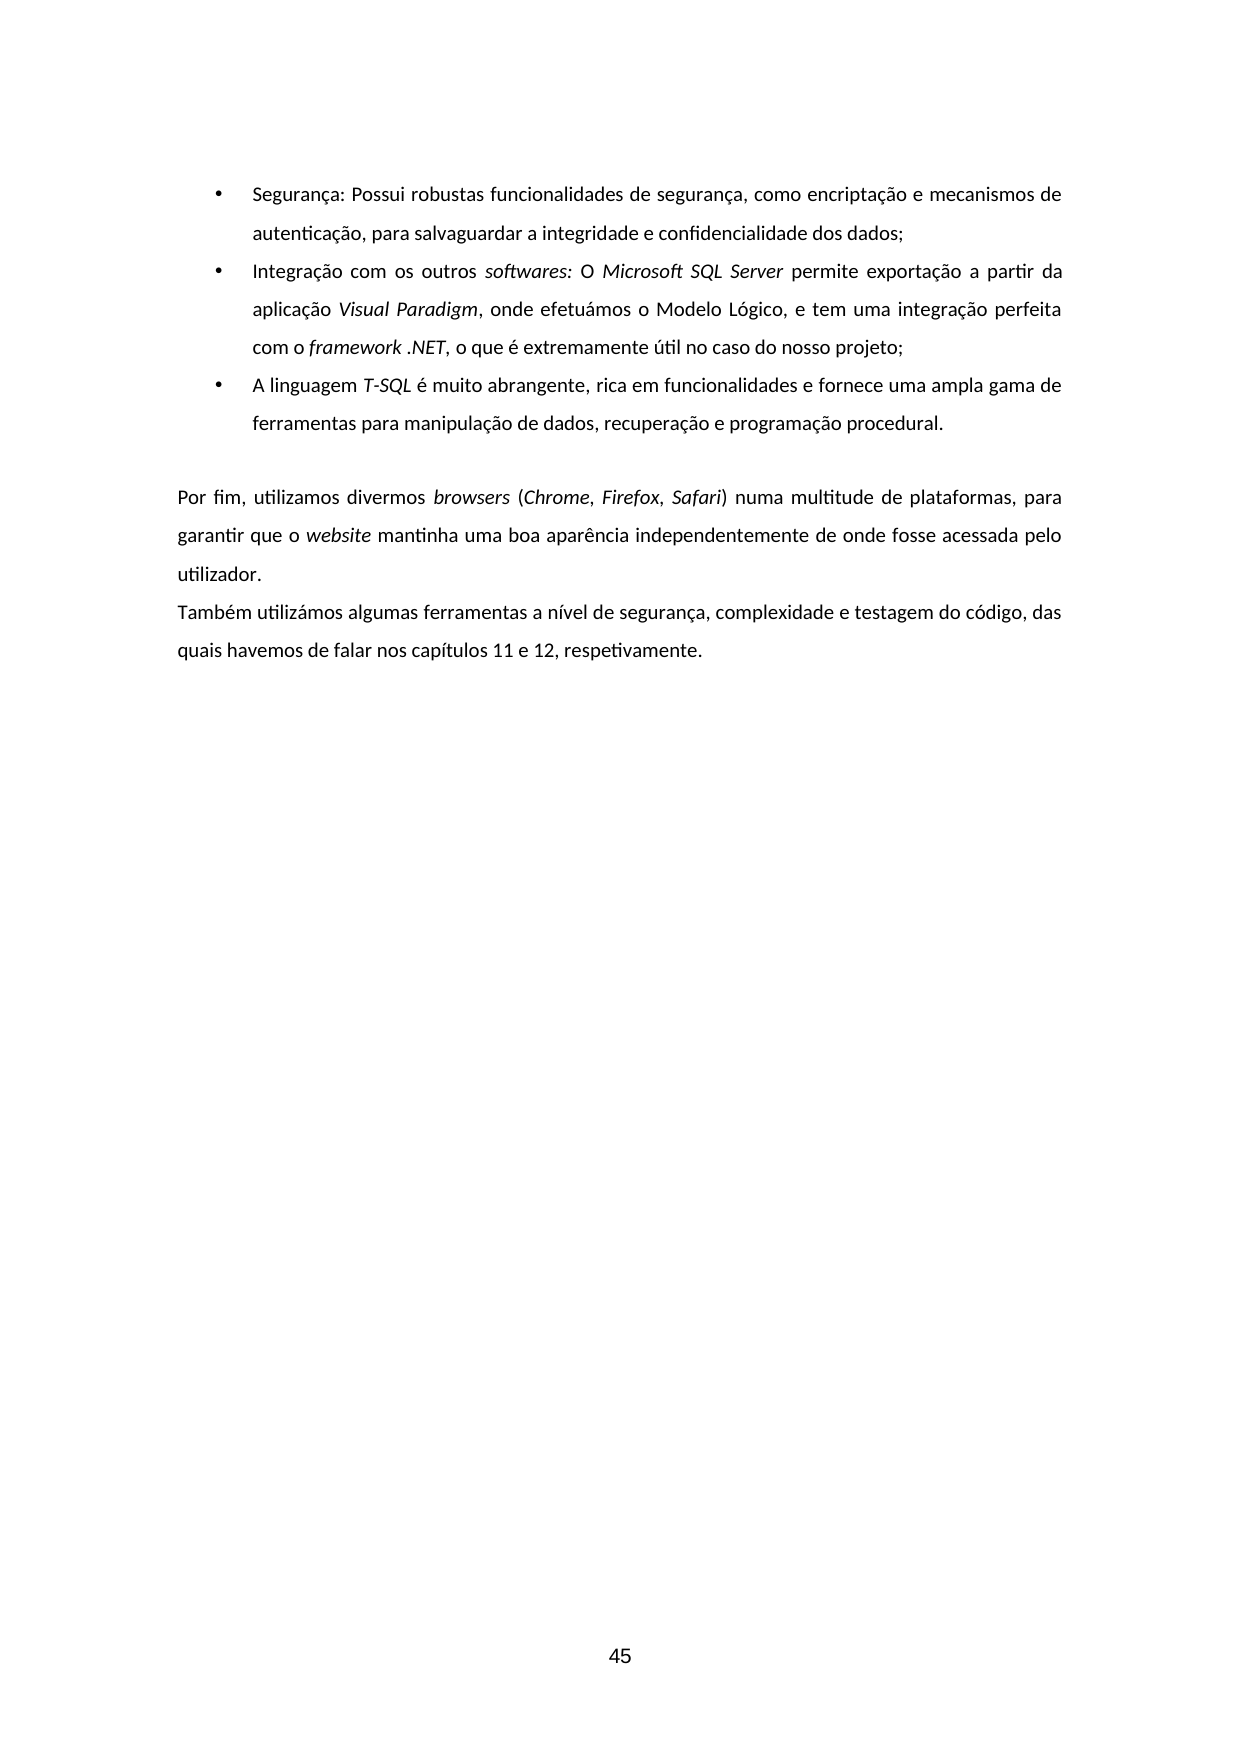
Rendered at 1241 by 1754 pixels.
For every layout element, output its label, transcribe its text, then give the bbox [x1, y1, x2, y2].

list Segurança: Possui robustas funcionalidades de segurança, como encriptação e mecanismos de autenticação, para salvaguardar a integridade e confidencialidade dos dados; [215, 182, 1063, 245]
text Por fim, utilizamos divermos browsers (Chrome, Firefox, Safari) numa multitude de plataformas, para garantir que o website mantinha uma boa aparência independentemente de onde fosse acessada pelo utilizador. [177, 484, 1063, 586]
list A linguagem T-SQL é muito abrangente, rica em funcionalidades e fornece uma ampla gama de ferramentas para manipulação de dados, recuperação e programação procedural. [215, 372, 1063, 436]
list Integração com os outros softwares: O Microsoft SQL Server permite exportação a partir da aplicação Visual Paradigm, onde efetuámos o Modelo Lógico, e tem uma integração perfeita com o framework .NET, o que é extremamente útil no caso do nosso projeto; [215, 258, 1063, 359]
text Também utilizámos algumas ferramentas a nível de segurança, complexidade e testagem do código, das quais havemos de falar nos capítulos 11 e 12, respetivamente. [177, 599, 1063, 662]
